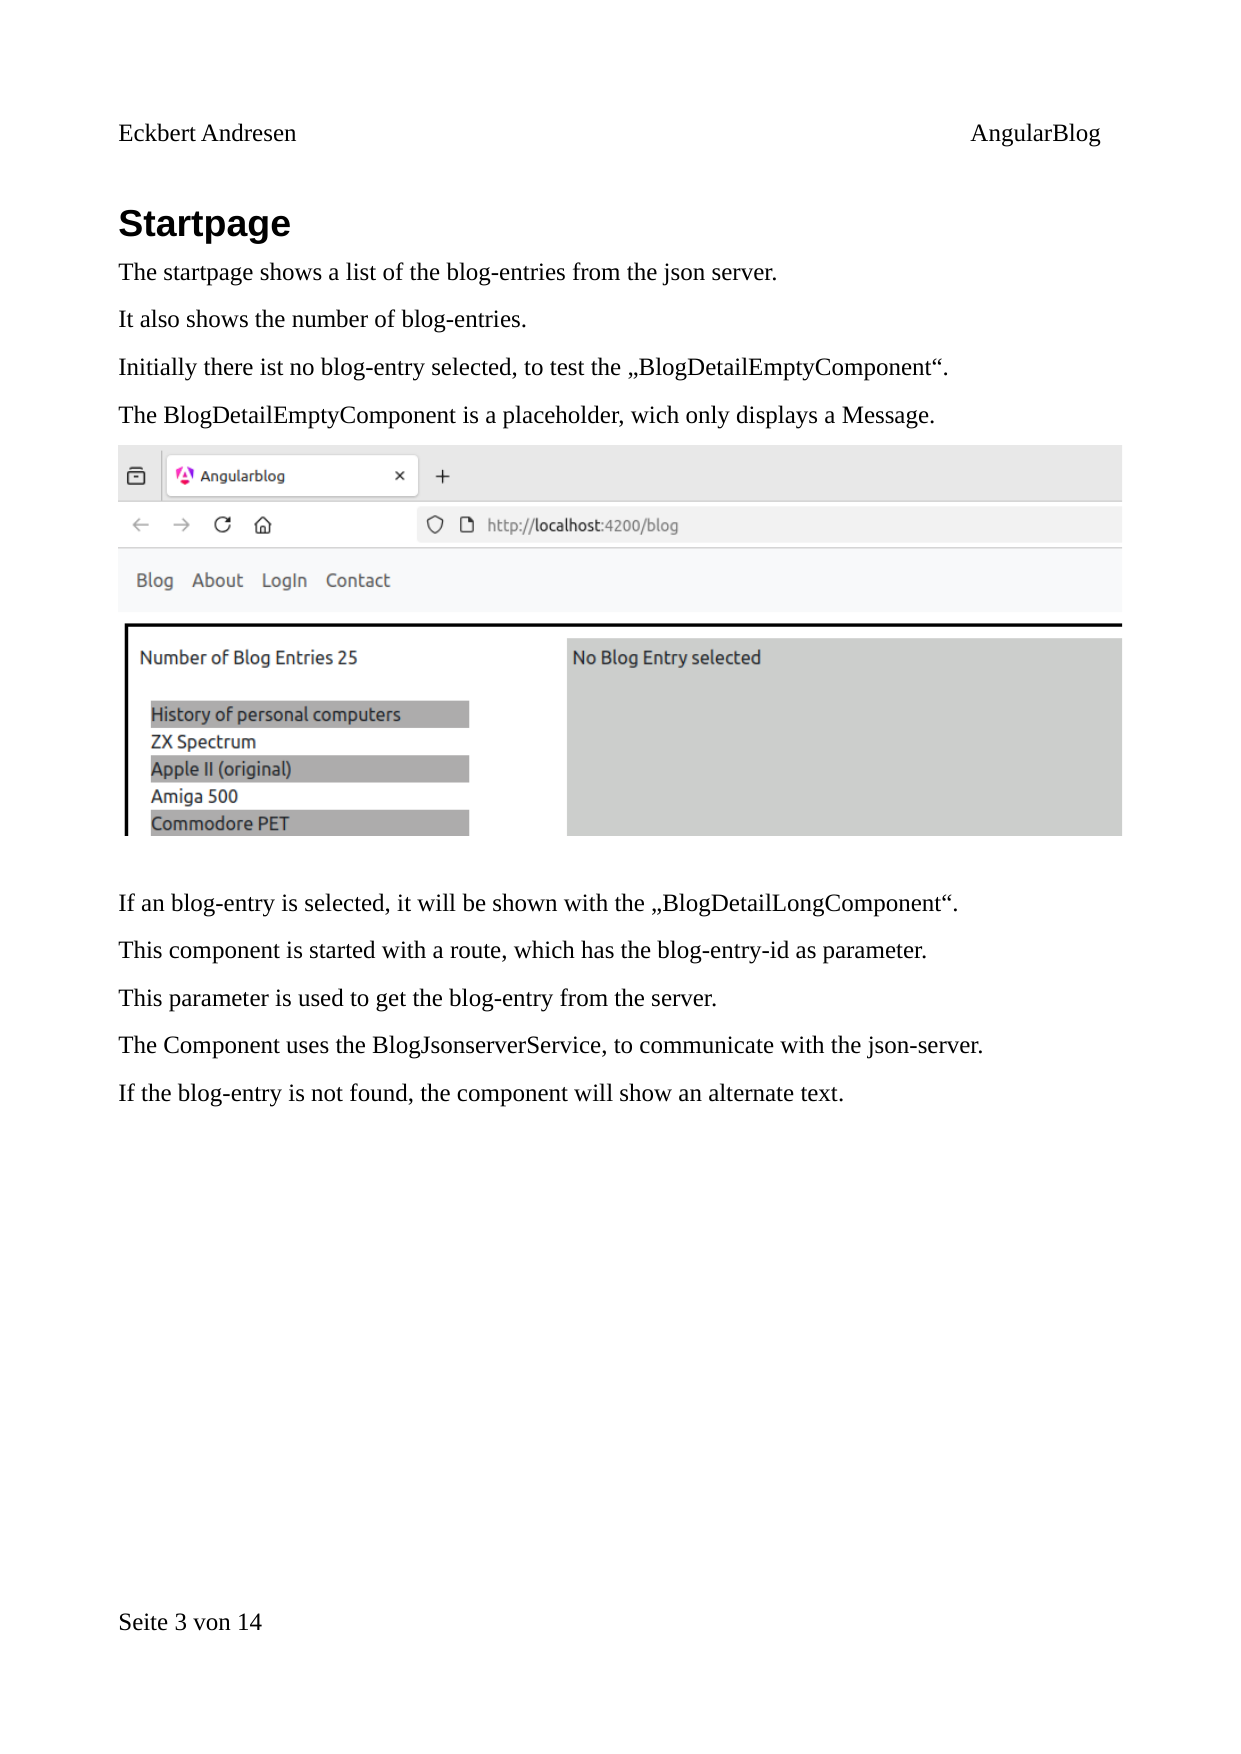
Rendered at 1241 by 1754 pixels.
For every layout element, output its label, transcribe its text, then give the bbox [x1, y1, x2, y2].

subtitle Startpage [118, 201, 1122, 244]
picture [118, 445, 1123, 836]
text Initially there ist no blog-entry selected, to test the „BlogDetailEmptyComponent“. [118, 352, 1122, 381]
text The BlogDetailEmptyComponent is a placeholder, wich only displays a Message. [118, 400, 1122, 428]
text This component is started with a route, which has the blog-entry-id as parameter. [118, 935, 1122, 964]
text The Component uses the BlogJsonserverService, to communicate with the json-server. [118, 1031, 1122, 1059]
text The startpage shows a list of the blog-entries from the json server. [118, 257, 1122, 286]
text If an blog-entry is selected, it will be shown with the „BlogDetailLongComponent“. [118, 888, 1122, 917]
text This parameter is used to get the blog-entry from the server. [118, 983, 1122, 1012]
text It also shows the number of blog-entries. [118, 304, 1122, 333]
text If the blog-entry is not found, the component will show an alternate text. [118, 1078, 1122, 1107]
